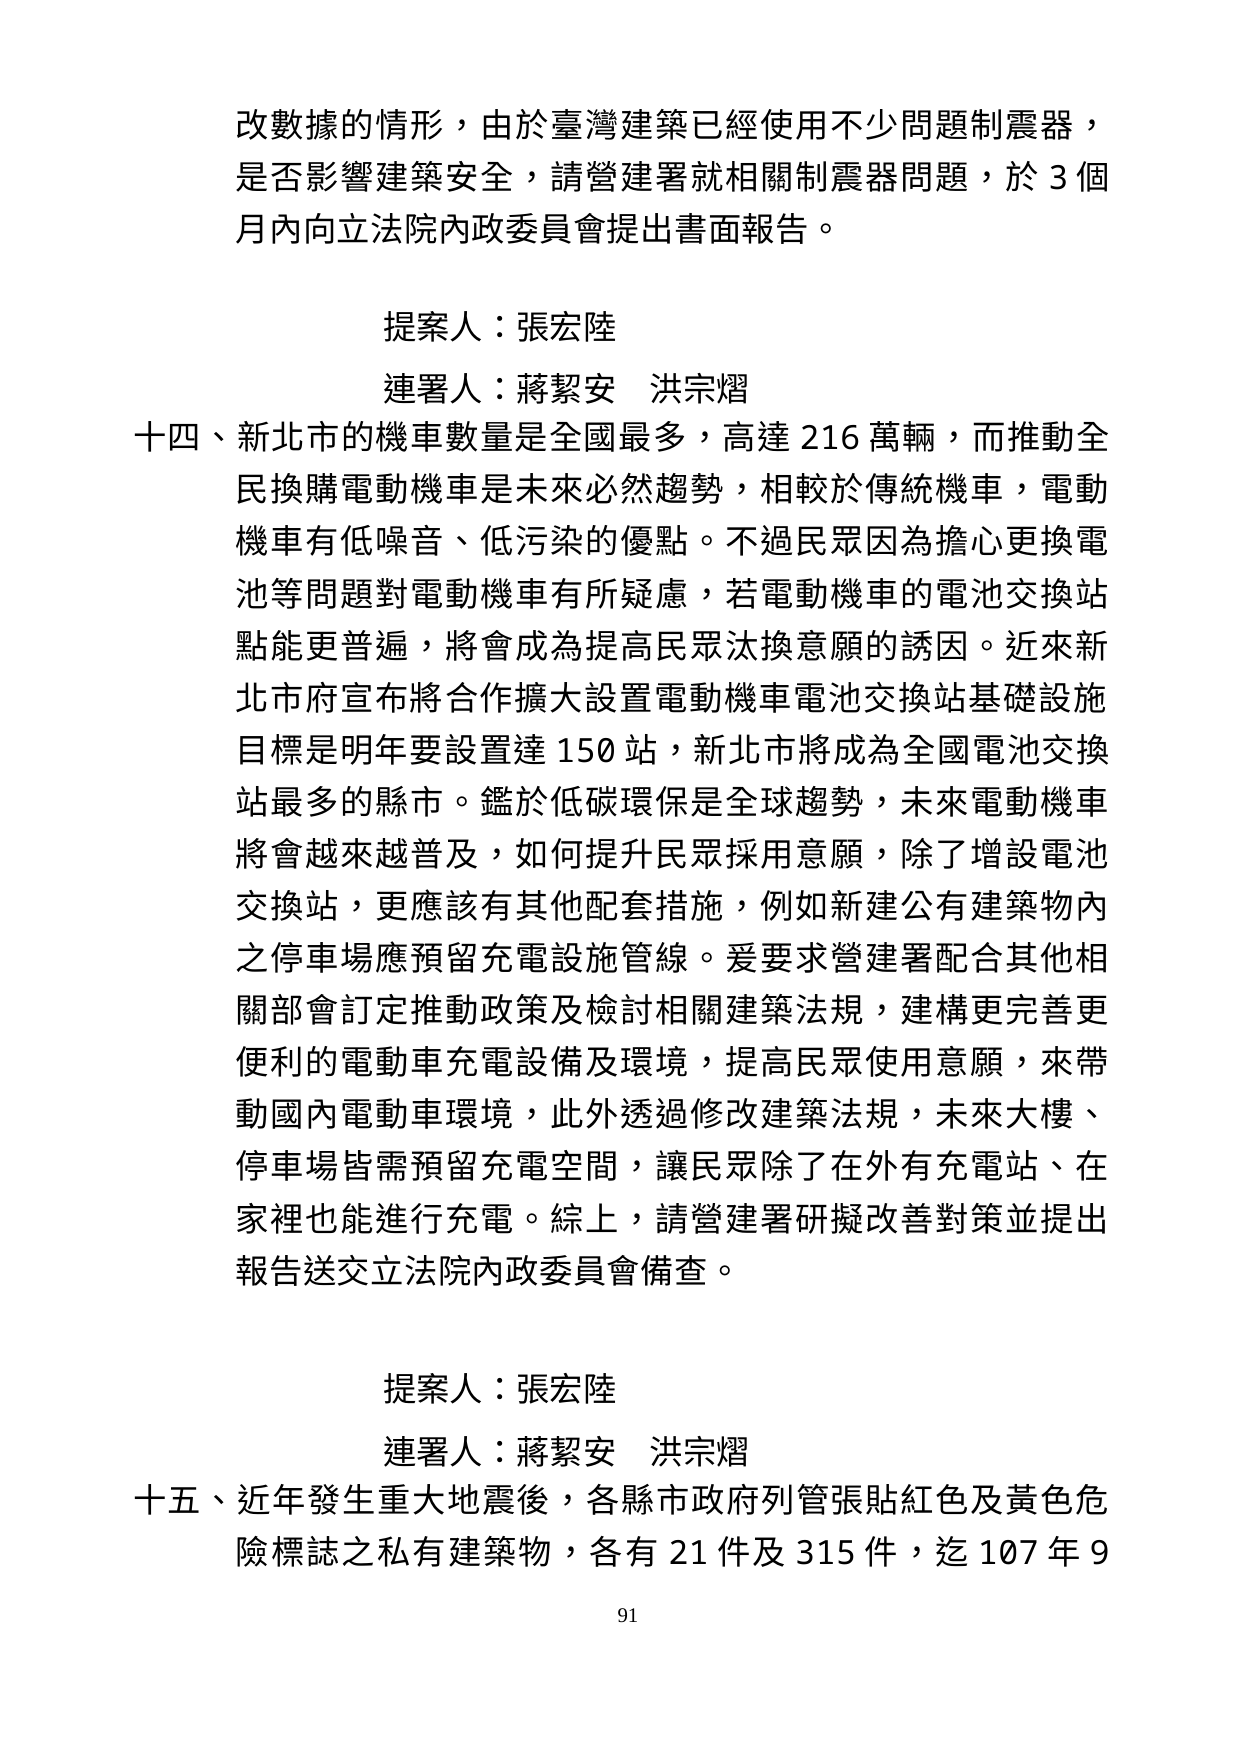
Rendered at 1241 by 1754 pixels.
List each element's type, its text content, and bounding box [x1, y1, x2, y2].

text 提案人：張宏陸 [383, 283, 1127, 346]
text 改數據的情形，由於臺灣建築已經使用不少問題制震器，是否影響建築安全，請營建署就相關制震器問題，於3個月內向立法院內政委員會提出書面報告。 [133, 96, 1110, 252]
text 十五、近年發生重大地震後，各縣市政府列管張貼紅色及黃色危險標誌之私有建築物，各有21件及315件，迄107年9 [133, 1471, 1110, 1575]
text 提案人：張宏陸 [383, 1346, 1127, 1408]
text 連署人：蔣絜安 洪宗熠 [383, 1408, 1127, 1471]
text 連署人：蔣絜安 洪宗熠 [383, 346, 1127, 408]
text 十四、新北市的機車數量是全國最多，高達216萬輛，而推動全民換購電動機車是未來必然趨勢，相較於傳統機車，電動機車有低噪音、低污染的優點。不過民眾因為擔心更換電池等問題對電動機車有所疑慮，若電動機車的電池交換站點能更普遍，將會成為提高民眾汰換意願的誘因。近來新北市府宣布將合作擴大設置電動機車電池交換站基礎設施，目標是明年要設置達150站，新北市將成為全國電池交換站最多的縣市。鑑於低碳環保是全球趨勢，未來電動機車將會越來越普及，如何提升民眾採用意願，除了增設電池交換站，更應該有其他配套措施，例如新建公有建築物內之停車場應預留充電設施管線。爰要求營建署配合其他相關部會訂定推動政策及檢討相關建築法規，建構更完善更便利的電動車充電設備及環境，提高民眾使用意願，來帶動國內電動車環境，此外透過修改建築法規，未來大樓、停車場皆需預留充電空間，讓民眾除了在外有充電站、在家裡也能進行充電。綜上，請營建署研擬改善對策並提出報告送交立法院內政委員會備查。 [133, 408, 1110, 1293]
